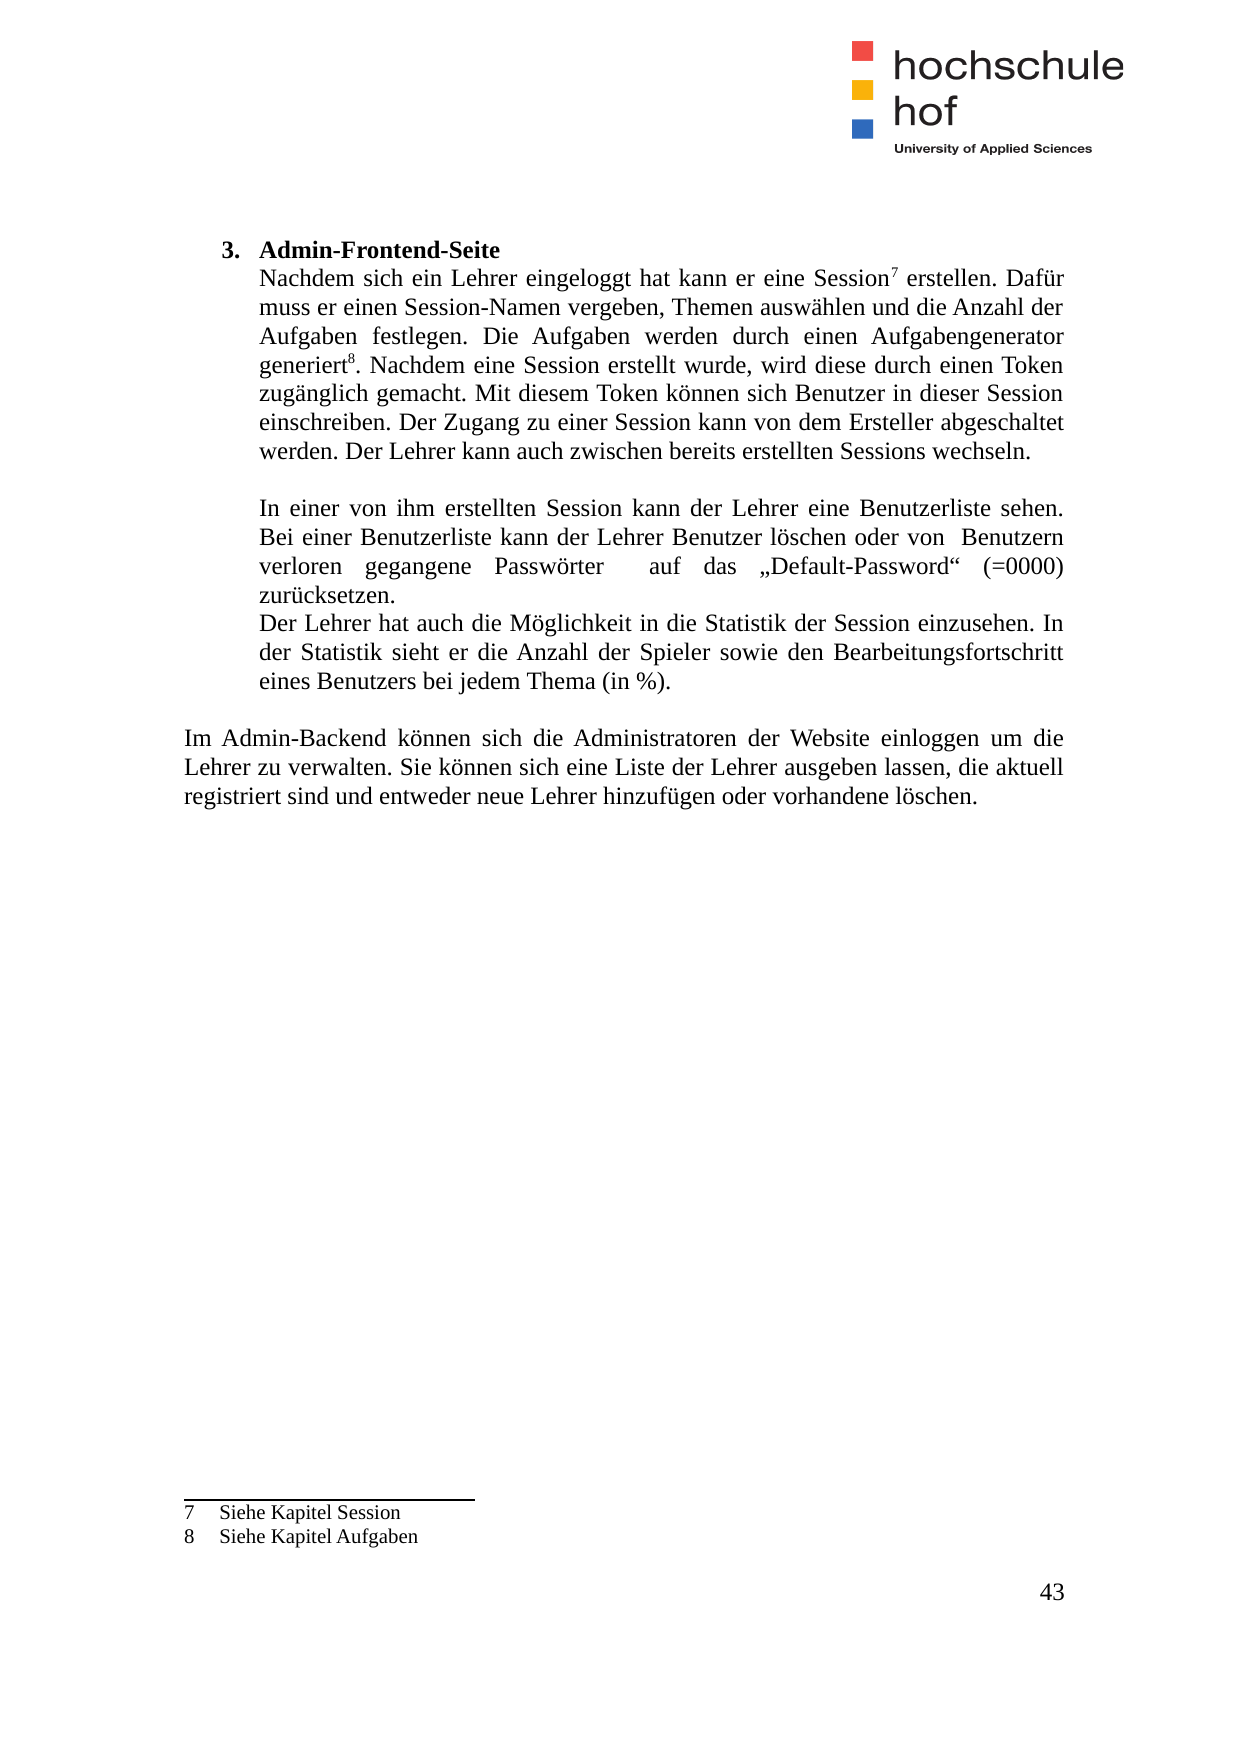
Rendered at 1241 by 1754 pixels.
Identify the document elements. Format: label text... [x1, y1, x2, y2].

list Siehe Kapitel Session [184, 1500, 1064, 1524]
list In einer von ihm erstellten Session kann der Lehrer eine Benutzerliste sehen. Bei einer Benutzerliste kann der Lehrer Benutzer löschen oder von Benutzern verloren gegangene Passwörter auf das „Default-Password“ (=0000) zurücksetzen. [221, 493, 1064, 608]
list Nachdem sich ein Lehrer eingeloggt hat kann er eine Session erstellen. Dafür muss er einen Session-Namen vergeben, Themen auswählen und die Anzahl der Aufgaben festlegen. Die Aufgaben werden durch einen Aufgabengenerator generiert. Nachdem eine Session erstellt wurde, wird diese durch einen Token zugänglich gemacht. Mit diesem Token können sich Benutzer in dieser Session einschreiben. Der Zugang zu einer Session kann von dem Ersteller abgeschaltet werden. Der Lehrer kann auch zwischen bereits erstellten Sessions wechseln. [221, 263, 1064, 465]
picture [852, 41, 1124, 155]
list Admin-Frontend-Seite [221, 235, 1064, 263]
list Der Lehrer hat auch die Möglichkeit in die Statistik der Session einzusehen. In der Statistik sieht er die Anzahl der Spieler sowie den Bearbeitungsfortschritt eines Benutzers bei jedem Thema (in %). [221, 608, 1064, 695]
text Im Admin-Backend können sich die Administratoren der Website einloggen um die Lehrer zu verwalten. Sie können sich eine Liste der Lehrer ausgeben lassen, die aktuell registriert sind und entweder neue Lehrer hinzufügen oder vorhandene löschen. [184, 723, 1064, 810]
list Siehe Kapitel Aufgaben [184, 1524, 1064, 1548]
